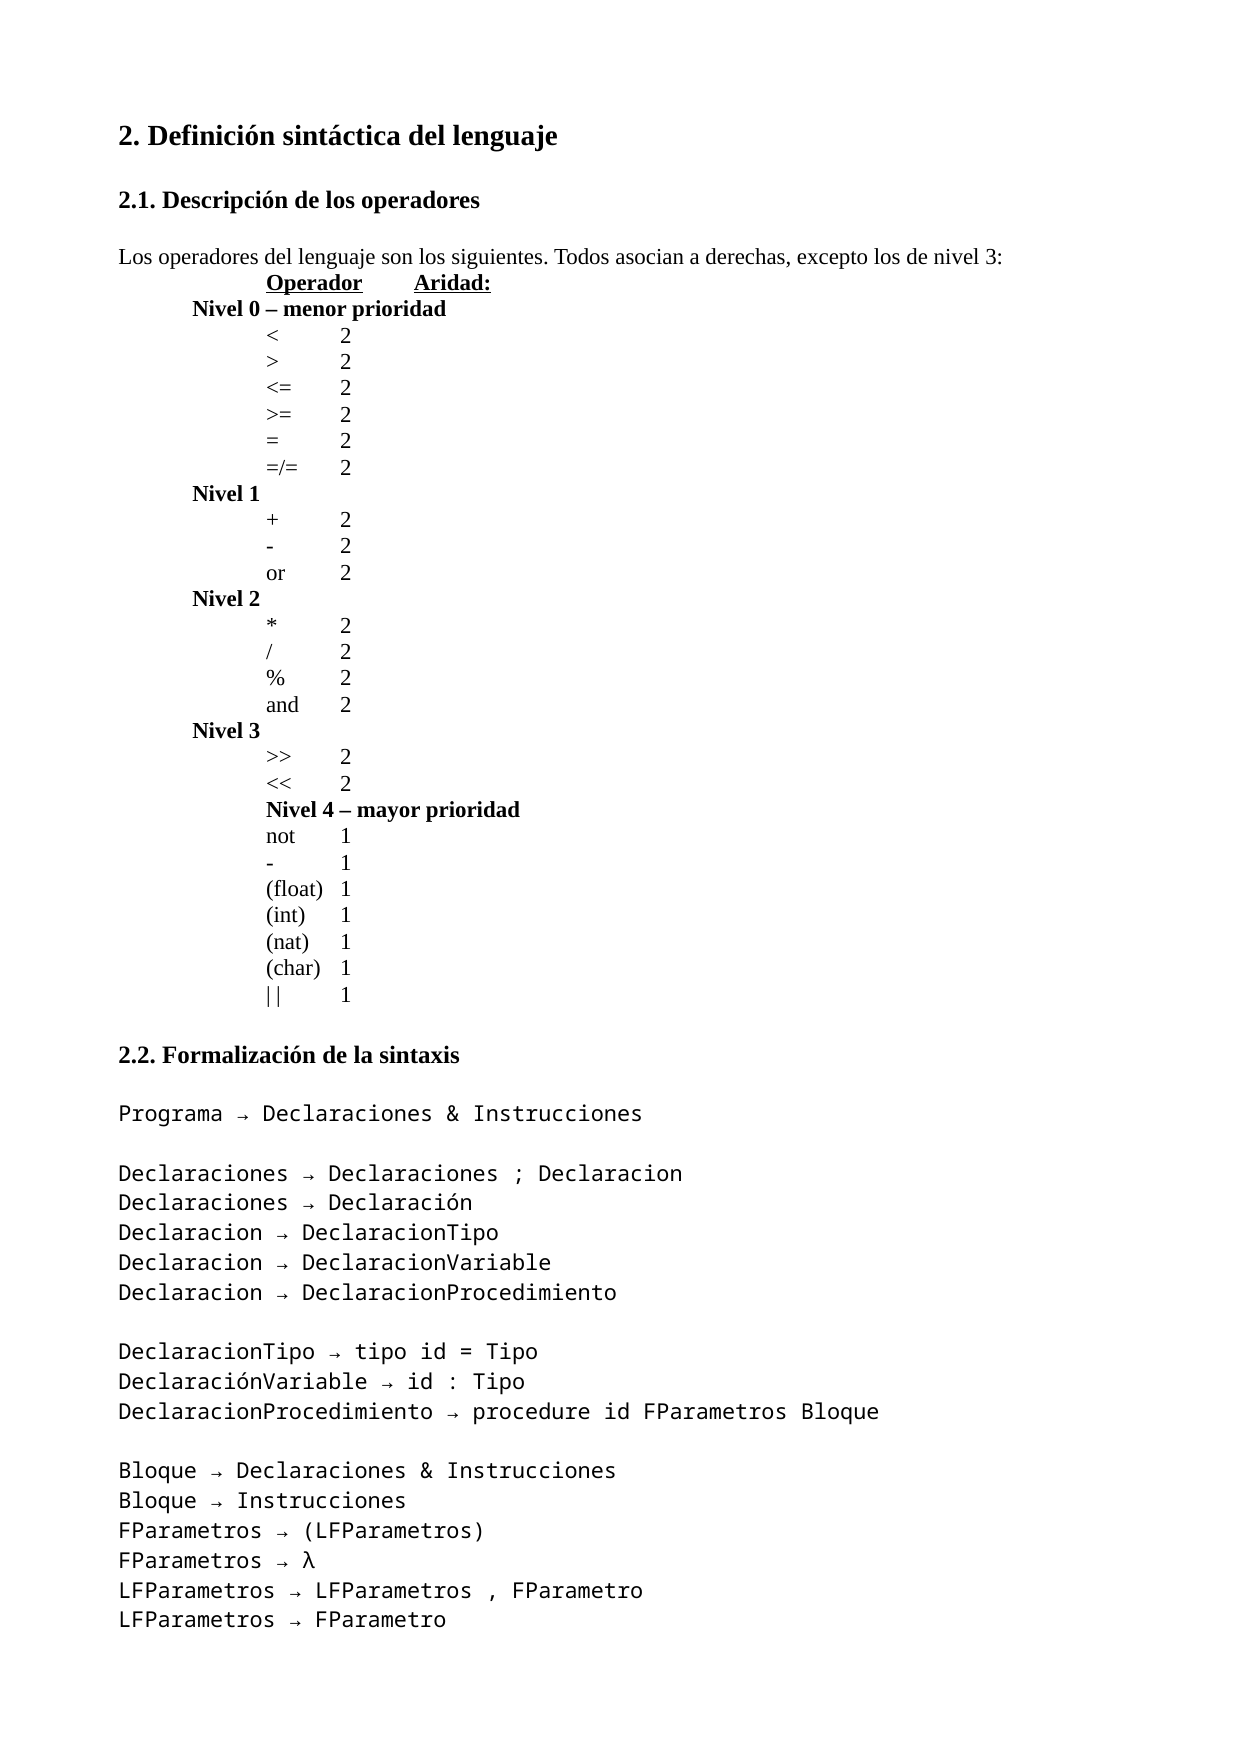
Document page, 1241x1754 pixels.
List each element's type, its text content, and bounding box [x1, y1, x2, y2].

text Nivel 4 – mayor prioridad [266, 796, 1122, 822]
text LFParametros → FParametro [118, 1604, 1122, 1634]
text <= 2 [266, 374, 1122, 401]
text FParametros → λ [118, 1545, 1122, 1575]
text Declaracion → DeclaracionProcedimiento [118, 1277, 1122, 1307]
text (nat) 1 [266, 928, 1122, 954]
text * 2 [266, 612, 1122, 638]
text + 2 [266, 506, 1122, 533]
text Bloque → Declaraciones & Instrucciones [118, 1456, 1122, 1485]
text Operador Aridad: [266, 269, 1122, 295]
text >> 2 [266, 743, 1122, 770]
text Nivel 3 [192, 717, 1122, 743]
text not 1 [266, 822, 1122, 849]
text Programa → Declaraciones & Instrucciones [118, 1098, 1122, 1128]
text DeclaraciónVariable → id : Tipo [118, 1366, 1122, 1396]
text Bloque → Instrucciones [118, 1485, 1122, 1515]
text (int) 1 [266, 902, 1122, 928]
text - 1 [266, 849, 1122, 875]
text Declaracion → DeclaracionTipo [118, 1217, 1122, 1247]
text Nivel 1 [192, 480, 1122, 506]
text FParametros → (LFParametros) [118, 1515, 1122, 1545]
text 2. Definición sintáctica del lenguaje [118, 118, 1122, 152]
text << 2 [266, 770, 1122, 796]
text (char) 1 [266, 954, 1122, 981]
text and 2 [266, 691, 1122, 717]
text | | 1 [266, 981, 1122, 1007]
text or 2 [266, 559, 1122, 585]
text Los operadores del lenguaje son los siguientes. Todos asocian a derechas, excepto los de nivel 3: [118, 243, 1122, 269]
text % 2 [266, 664, 1122, 691]
text < 2 [266, 322, 1122, 348]
text > 2 [266, 348, 1122, 374]
text DeclaracionProcedimiento → procedure id FParametros Bloque [118, 1396, 1122, 1426]
text =/= 2 [266, 453, 1122, 480]
text Nivel 2 [192, 585, 1122, 612]
text LFParametros → LFParametros , FParametro [118, 1575, 1122, 1604]
text Declaracion → DeclaracionVariable [118, 1247, 1122, 1277]
text 2.2. Formalización de la sintaxis [118, 1041, 1122, 1069]
text DeclaracionTipo → tipo id = Tipo [118, 1336, 1122, 1366]
text >= 2 [266, 401, 1122, 427]
text = 2 [266, 427, 1122, 453]
text 2.1. Descripción de los operadores [118, 185, 1122, 214]
text Declaraciones → Declaraciones ; Declaracion [118, 1158, 1122, 1187]
text / 2 [266, 638, 1122, 664]
text - 2 [266, 533, 1122, 559]
text Nivel 0 – menor prioridad [192, 295, 1122, 322]
text (float) 1 [266, 875, 1122, 902]
text Declaraciones → Declaración [118, 1187, 1122, 1217]
